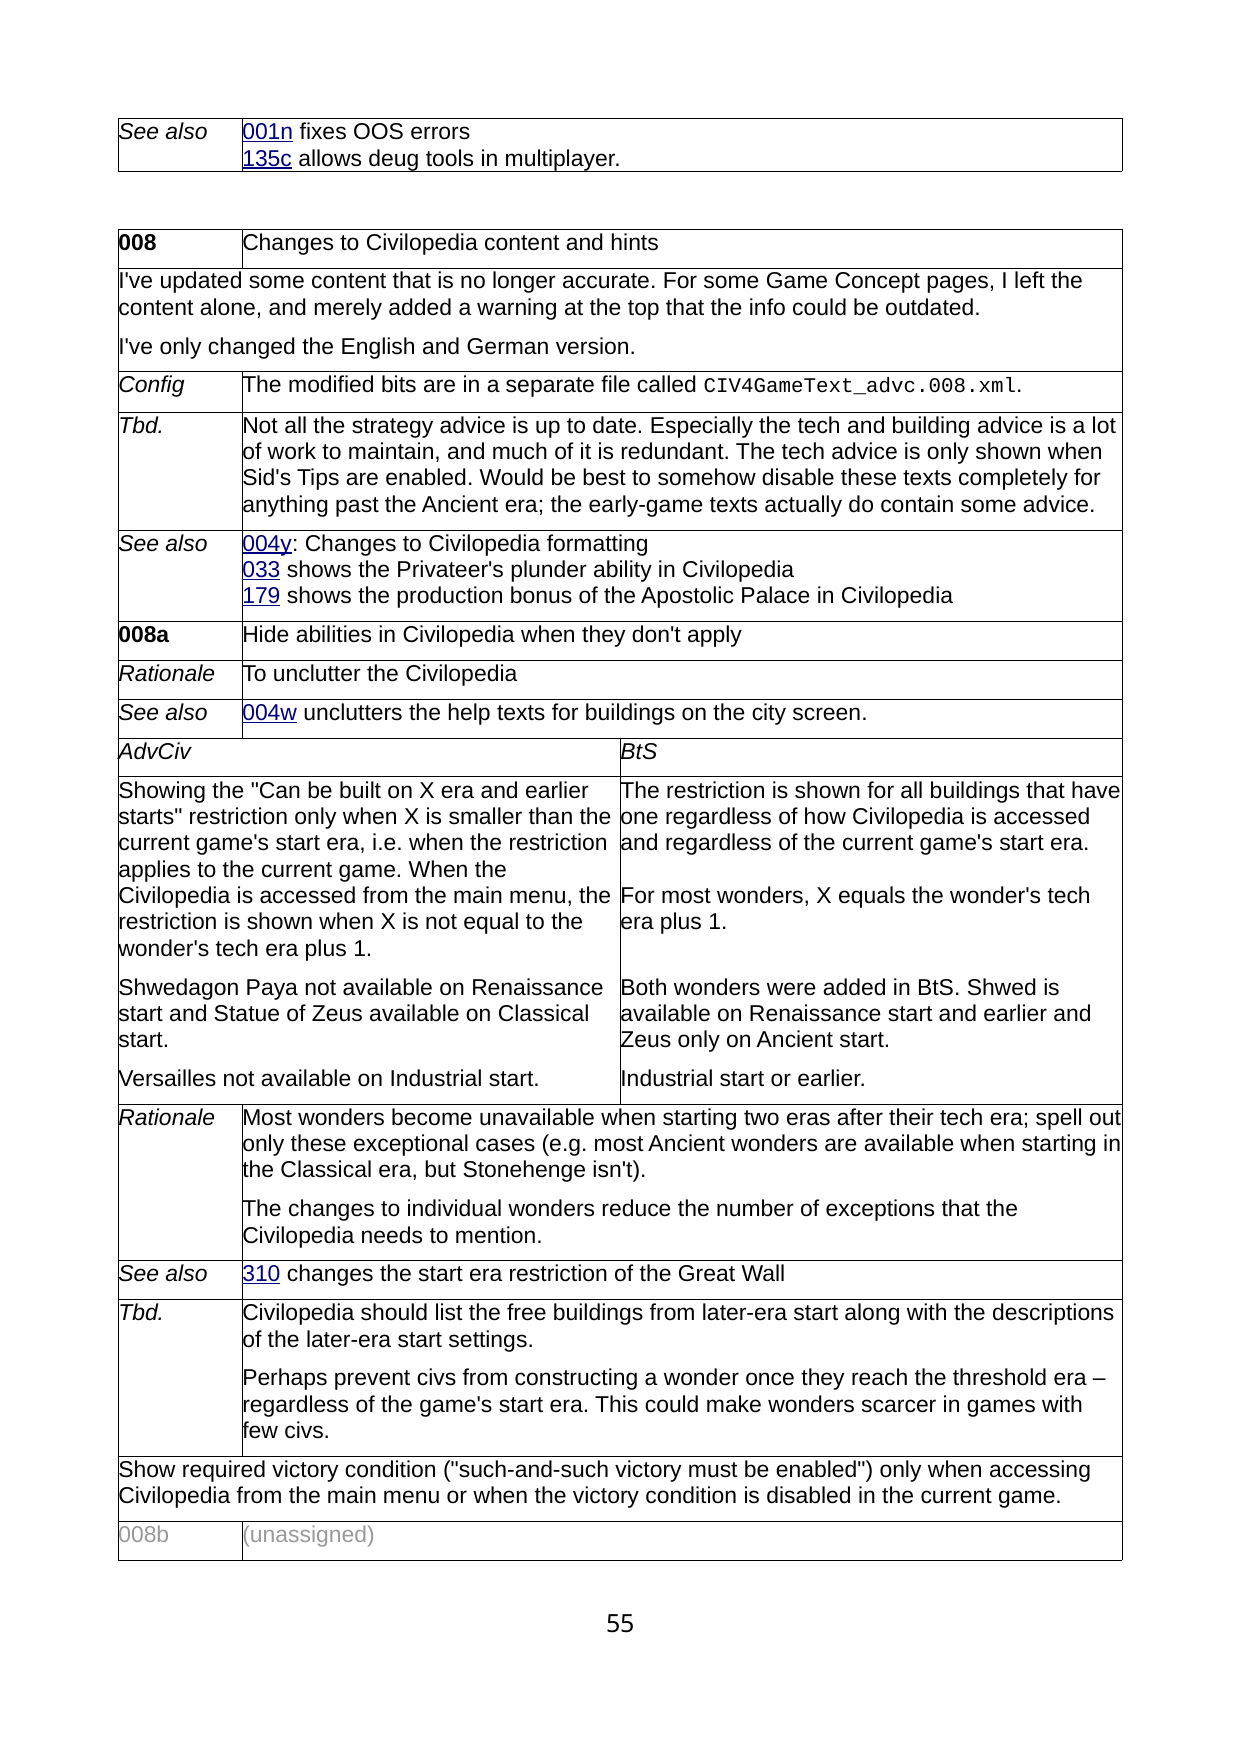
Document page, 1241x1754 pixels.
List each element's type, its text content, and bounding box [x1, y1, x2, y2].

table_cell 004y: Changes to Civilopedia formatting 033 shows the Privateer's plunder ability in Civilopedia 179 shows the production bonus of the Apostolic Palace in Civilopedia [243, 531, 1122, 621]
table_cell Hide abilities in Civilopedia when they don't apply [243, 622, 1122, 660]
table_cell Rationale [119, 1105, 242, 1260]
table_cell 001n fixes OOS errors 135c allows deug tools in multiplayer. [243, 119, 1122, 171]
table_cell Show required victory condition ("such-and-such victory must be enabled") only when accessing Civilopedia from the main menu or when the victory condition is disabled in the current game. [119, 1457, 1122, 1521]
table_cell (unassigned) [243, 1522, 1122, 1560]
table_cell 310 changes the start era restriction of the Great Wall [243, 1261, 1122, 1299]
table_header 008 [119, 230, 242, 267]
table_cell See also [119, 1261, 242, 1299]
table_cell The modified bits are in a separate file called CIV4GameText_advc.008.xml. [243, 372, 1122, 412]
table_cell 004w unclutters the help texts for buildings on the city screen. [243, 700, 1122, 738]
table_cell I've updated some content that is no longer accurate. For some Game Concept pages, I left the content alone, and merely added a warning at the top that the info could be outdated. I've only changed the English and German version. [119, 269, 1122, 371]
table_cell Most wonders become unavailable when starting two eras after their tech era; spell out only these exceptional cases (e.g. most Ancient wonders are available when starting in the Classical era, but Stonehenge isn't). The changes to individual wonders reduce the number of exceptions that the Civilopedia needs to mention. [243, 1105, 1122, 1260]
table_cell See also [119, 119, 242, 171]
table_cell 008b [119, 1522, 242, 1560]
table_cell Tbd. [119, 1300, 242, 1456]
table_cell Tbd. [119, 413, 242, 529]
table_cell Civilopedia should list the free buildings from later-era start along with the descriptions of the later-era start settings. Perhaps prevent civs from constructing a wonder once they reach the threshold era – regardless of the game's start era. This could make wonders scarcer in games with few civs. [243, 1300, 1122, 1456]
table_cell Config [119, 372, 242, 412]
table_cell See also [119, 700, 242, 738]
table_header Changes to Civilopedia content and hints [243, 230, 1122, 267]
table_cell 008a [119, 622, 242, 660]
table_cell See also [119, 531, 242, 621]
table_cell Rationale [119, 661, 242, 699]
table_cell AdvCiv [119, 739, 620, 776]
table_cell Not all the strategy advice is up to date. Especially the tech and building advice is a lot of work to maintain, and much of it is redundant. The tech advice is only shown when Sid's Tips are enabled. Would be best to somehow disable these texts completely for anything past the Ancient era; the early-game texts actually do contain some advice. [243, 413, 1122, 529]
table_cell Showing the "Can be built on X era and earlier starts" restriction only when X is smaller than the current game's start era, i.e. when the restriction applies to the current game. When the Civilopedia is accessed from the main menu, the restriction is shown when X is not equal to the wonder's tech era plus 1. Shwedagon Paya not available on Renaissance start and Statue of Zeus available on Classical start. Versailles not available on Industrial start. [119, 777, 620, 1104]
table_cell BtS [621, 739, 1122, 776]
table_cell To unclutter the Civilopedia [243, 661, 1122, 699]
table_cell The restriction is shown for all buildings that have one regardless of how Civilopedia is accessed and regardless of the current game's start era. For most wonders, X equals the wonder's tech era plus 1. Both wonders were added in BtS. Shwed is available on Renaissance start and earlier and Zeus only on Ancient start. Industrial start or earlier. [621, 777, 1122, 1104]
